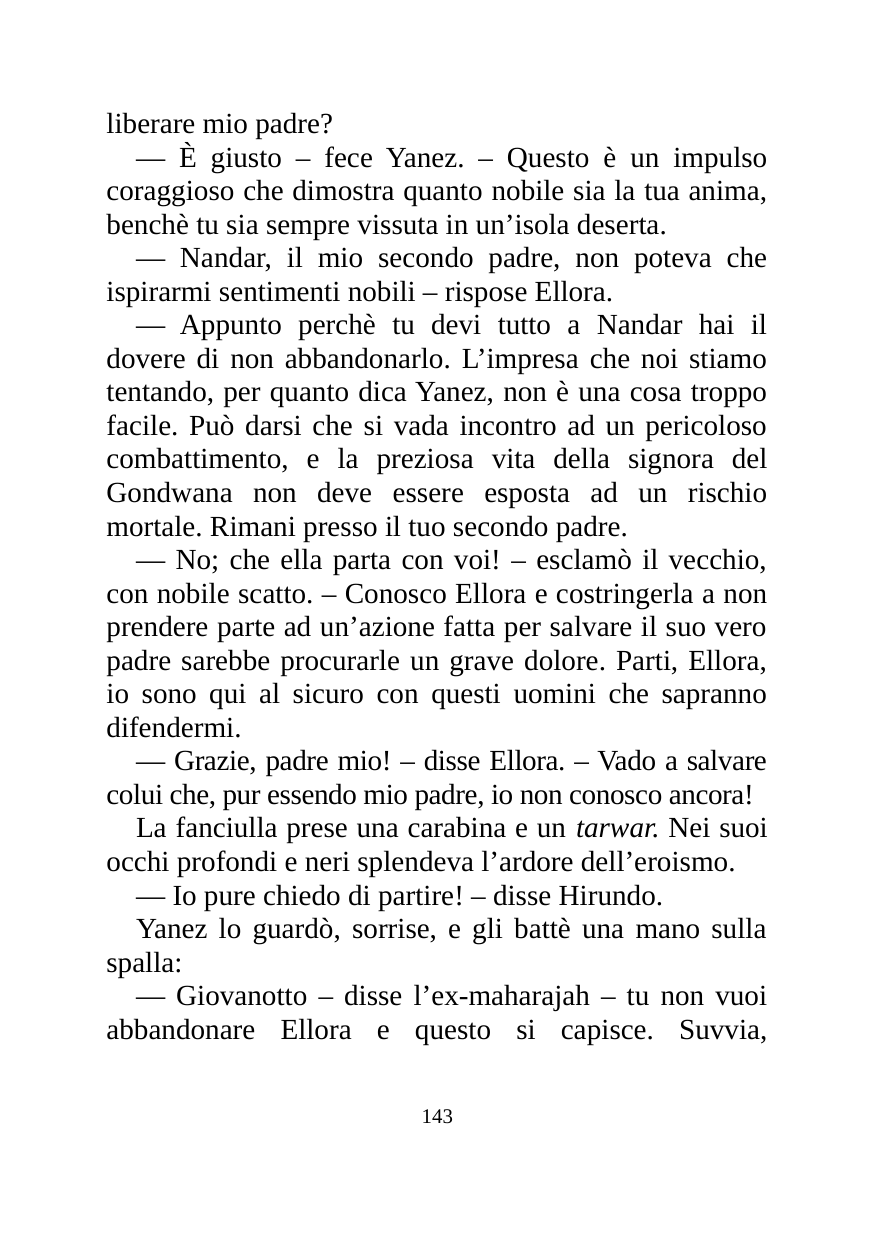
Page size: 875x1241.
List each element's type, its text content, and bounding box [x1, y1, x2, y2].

text — È giusto – fece Yanez. – Questo è un impulso coraggioso che dimostra quanto nobile sia la tua anima, benchè tu sia sempre vissuta in un’isola deserta. [106, 140, 768, 240]
text liberare mio padre? [106, 106, 768, 140]
text La fanciulla prese una carabina e un tarwar. Nei suoi occhi profondi e neri splendeva l’ardore dell’eroismo. [106, 811, 768, 878]
text — Io pure chiedo di partire! – disse Hirundo. [106, 878, 768, 911]
text — No; che ella parta con voi! – esclamò il vecchio, con nobile scatto. – Conosco Ellora e costringerla a non prendere parte ad un’azione fatta per salvare il suo vero padre sarebbe procurarle un grave dolore. Parti, Ellora, io sono qui al sicuro con questi uomini che sapranno difendermi. [106, 542, 768, 743]
text — Appunto perchè tu devi tutto a Nandar hai il dovere di non abbandonarlo. L’impresa che noi stiamo tentando, per quanto dica Yanez, non è una cosa troppo facile. Può darsi che si vada incontro ad un pericoloso combattimento, e la preziosa vita della signora del Gondwana non deve essere esposta ad un rischio mortale. Rimani presso il tuo secondo padre. [106, 307, 768, 542]
text — Grazie, padre mio! – disse Ellora. – Vado a salvare colui che, pur essendo mio padre, io non conosco ancora! [106, 743, 768, 811]
text Yanez lo guardò, sorrise, e gli battè una mano sulla spalla: [106, 911, 768, 978]
text — Giovanotto – disse l’ex-maharajah – tu non vuoi abbandonare Ellora e questo si capisce. Suvvia, [106, 978, 768, 1045]
text — Nandar, il mio secondo padre, non poteva che ispirarmi sentimenti nobili – rispose Ellora. [106, 240, 768, 307]
